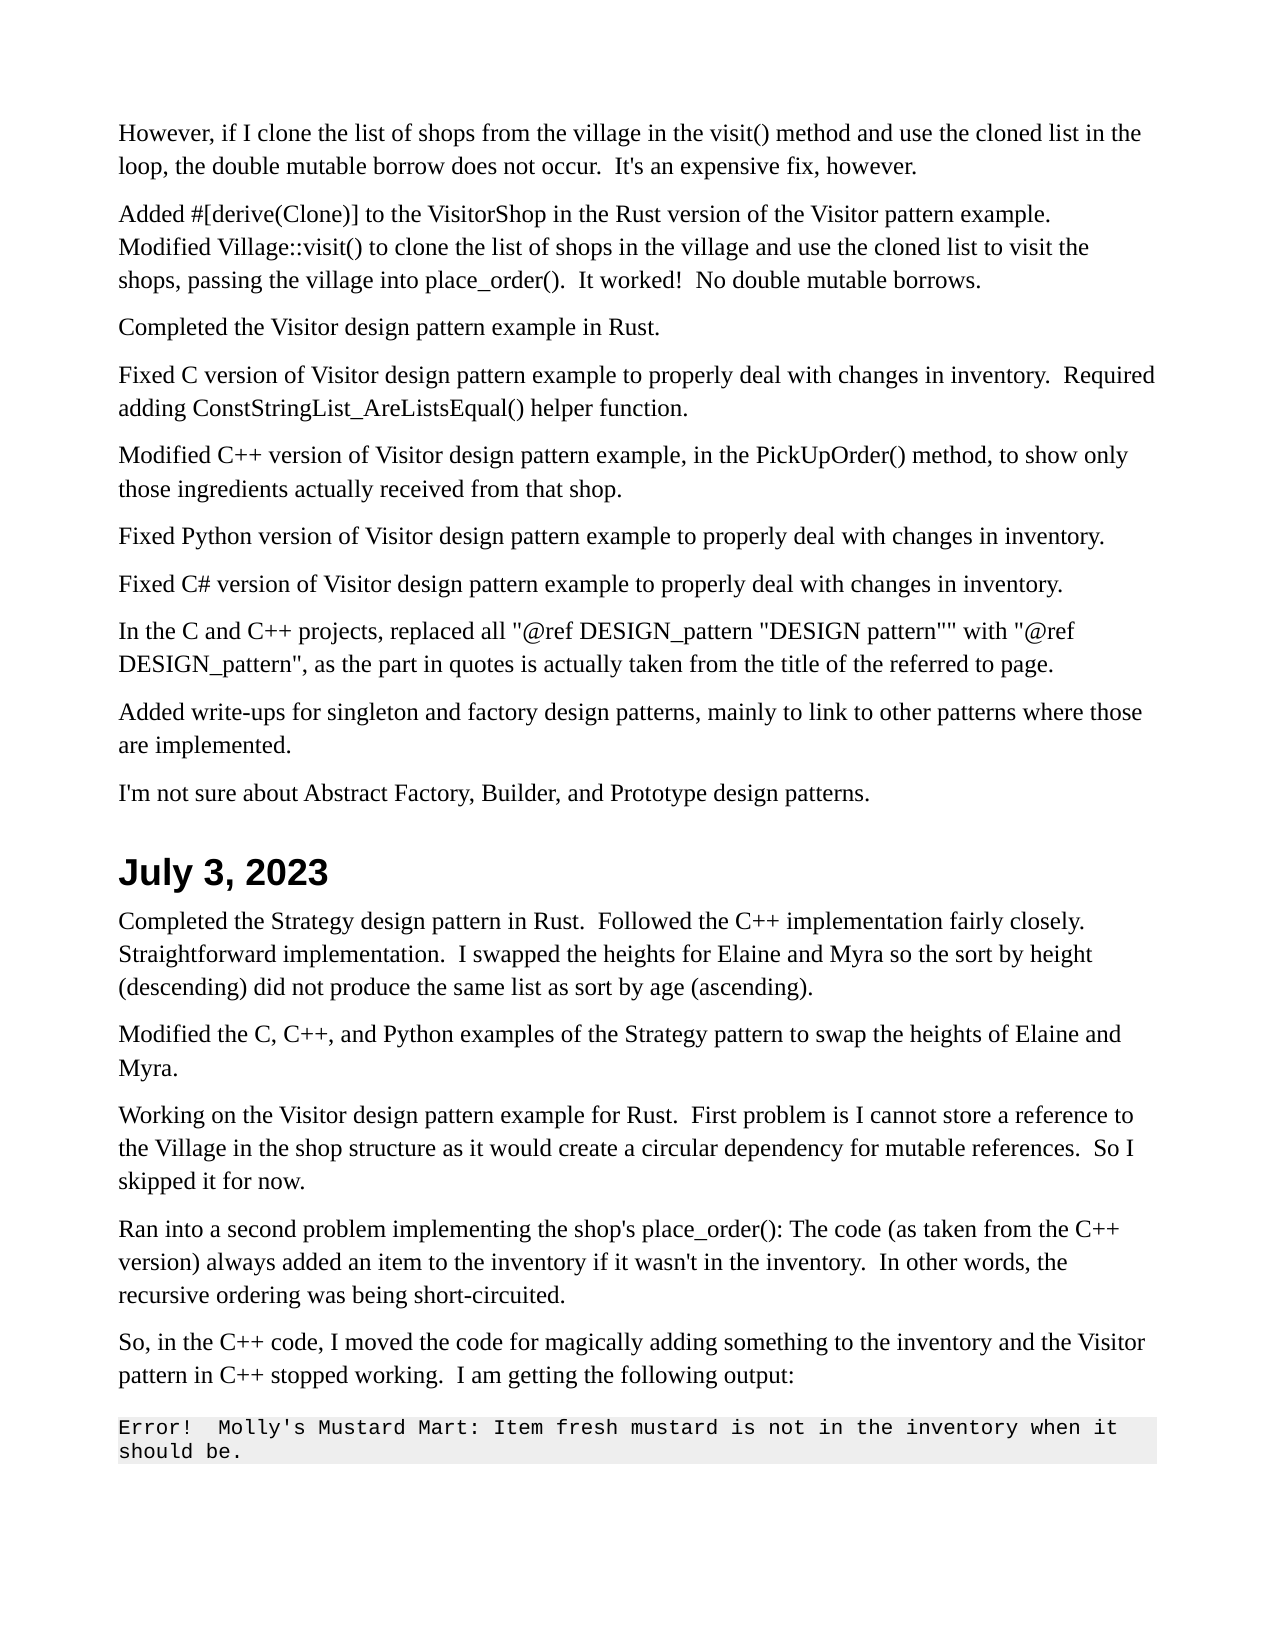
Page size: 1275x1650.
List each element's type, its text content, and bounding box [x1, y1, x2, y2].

text Completed the Visitor design pattern example in Rust. [118, 312, 1157, 341]
subtitle July 3, 2023 [118, 850, 1157, 893]
text Completed the Strategy design pattern in Rust. Followed the C++ implementation fairly closely. Straightforward implementation. I swapped the heights for Elaine and Myra so the sort by height (descending) did not produce the same list as sort by age (ascending). [118, 906, 1157, 1001]
text Added write-ups for singleton and factory design patterns, mainly to link to other patterns where those are implemented. [118, 697, 1157, 759]
text Added #[derive(Clone)] to the VisitorShop in the Rust version of the Visitor pattern example. Modified Village::visit() to clone the list of shops in the village and use the cloned list to visit the shops, passing the village into place_order(). It worked! No double mutable borrows. [118, 199, 1157, 293]
text Error! Molly's Mustard Mart: Item fresh mustard is not in the inventory when it should be. [118, 1417, 1157, 1464]
text So, in the C++ code, I moved the code for magically adding something to the inventory and the Visitor pattern in C++ stopped working. I am getting the following output: [118, 1327, 1157, 1389]
text Working on the Visitor design pattern example for Rust. First problem is I cannot store a reference to the Village in the shop structure as it would create a circular dependency for mutable references. So I skipped it for now. [118, 1100, 1157, 1195]
text Fixed C# version of Visitor design pattern example to properly deal with changes in inventory. [118, 569, 1157, 598]
text In the C and C++ projects, replaced all "@ref DESIGN_pattern "DESIGN pattern"" with "@ref DESIGN_pattern", as the part in quotes is actually taken from the title of the referred to page. [118, 616, 1157, 678]
text Modified the C, C++, and Python examples of the Strategy pattern to swap the heights of Elaine and Myra. [118, 1019, 1157, 1081]
text Fixed Python version of Visitor design pattern example to properly deal with changes in inventory. [118, 521, 1157, 550]
text Ran into a second problem implementing the shop's place_order(): The code (as taken from the C++ version) always added an item to the inventory if it wasn't in the inventory. In other words, the recursive ordering was being short-circuited. [118, 1214, 1157, 1309]
text I'm not sure about Abstract Factory, Builder, and Prototype design patterns. [118, 778, 1157, 806]
text Modified C++ version of Visitor design pattern example, in the PickUpOrder() method, to show only those ingredients actually received from that shop. [118, 441, 1157, 502]
text Fixed C version of Visitor design pattern example to properly deal with changes in inventory. Required adding ConstStringList_AreListsEqual() helper function. [118, 360, 1157, 422]
text However, if I clone the list of shops from the village in the visit() method and use the cloned list in the loop, the double mutable borrow does not occur. It's an expensive fix, however. [118, 118, 1157, 180]
